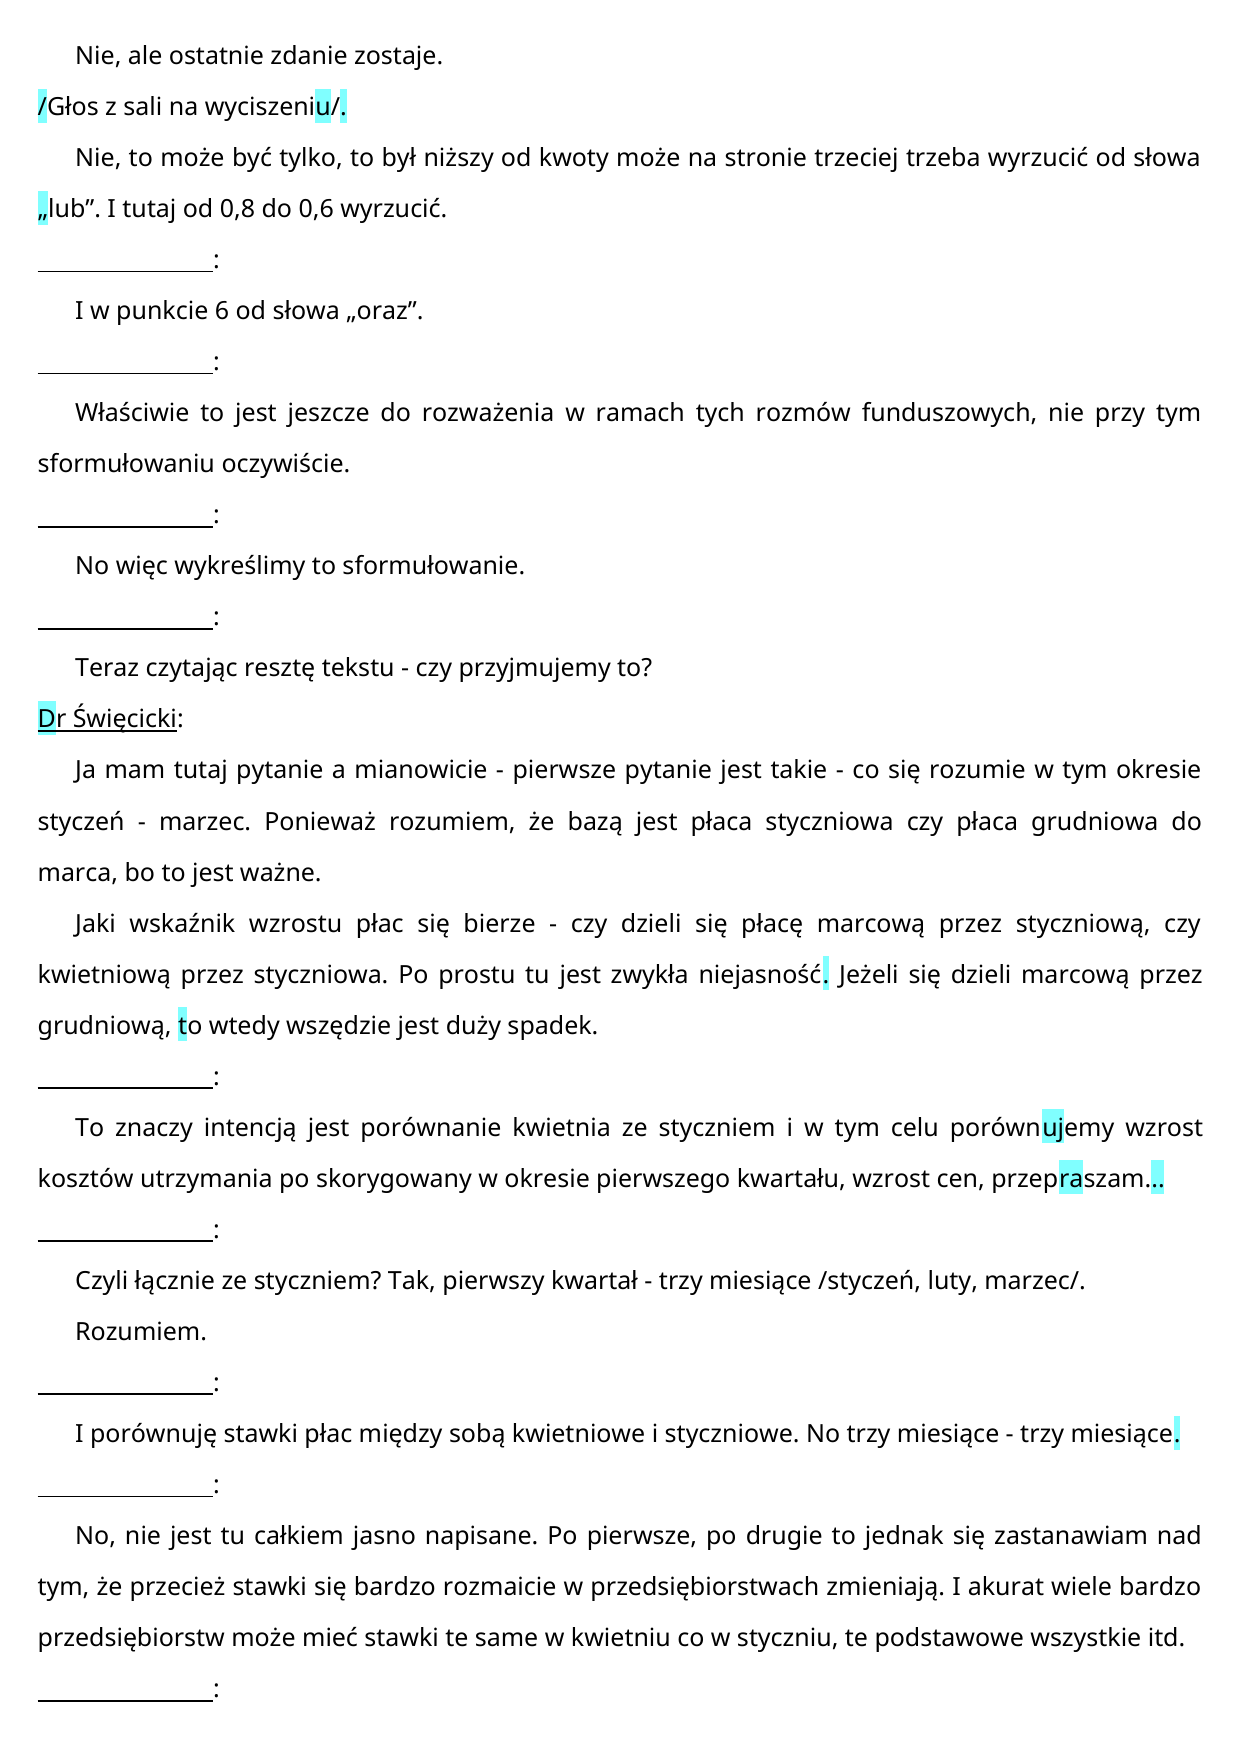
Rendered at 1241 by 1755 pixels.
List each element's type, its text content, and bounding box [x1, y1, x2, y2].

text No, nie jest tu całkiem jasno napisane. Po pierwsze, po drugie to jednak się zastanawiam nad tym, że przecież stawki się bardzo rozmaicie w przedsiębiorstwach zmieniają. I akurat wiele bardzo przedsiębiorstw może mieć stawki te same w kwietniu co w styczniu, te podstawowe wszystkie itd. [37, 1518, 1203, 1654]
text Czyli łącznie ze styczniem? Tak, pierwszy kwartał - trzy miesiące /styczeń, luty, marzec/. [37, 1262, 1203, 1297]
text : [37, 497, 1203, 531]
text : [37, 1467, 1203, 1501]
text : [37, 1058, 1203, 1092]
text /Głos z sali na wyciszeniu/. [37, 88, 1203, 123]
text : [37, 1211, 1203, 1246]
text Nie, to może być tylko, to był niższy od kwoty może na stronie trzeciej trzeba wyrzucić od słowa „lub”. I tutaj od 0,8 do 0,6 wyrzucić. [37, 139, 1203, 225]
text : [37, 344, 1203, 378]
text : [37, 1671, 1203, 1705]
text : [37, 242, 1203, 276]
text No więc wykreślimy to sformułowanie. [37, 548, 1203, 582]
text Rozumiem. [37, 1313, 1203, 1348]
text Ja mam tutaj pytanie a mianowicie - pierwsze pytanie jest takie - co się rozumie w tym okresie styczeń - marzec. Ponieważ rozumiem, że bazą jest płaca styczniowa czy płaca grudniowa do marca, bo to jest ważne. [37, 752, 1203, 888]
text To znaczy intencją jest porównanie kwietnia ze styczniem i w tym celu porównujemy wzrost kosztów utrzymania po skorygowany w okresie pierwszego kwartału, wzrost cen, przepraszam... [37, 1109, 1203, 1194]
text Nie, ale ostatnie zdanie zostaje. [37, 37, 1203, 72]
text I porównuję stawki płac między sobą kwietniowe i styczniowe. No trzy miesiące - trzy miesiące. [37, 1416, 1203, 1450]
text Teraz czytając resztę tekstu - czy przyjmujemy to? [37, 650, 1203, 684]
text : [37, 1364, 1203, 1399]
text : [37, 599, 1203, 633]
text Jaki wskaźnik wzrostu płac się bierze - czy dzieli się płacę marcową przez styczniową, czy kwietniową przez styczniowa. Po prostu tu jest zwykła niejasność. Jeżeli się dzieli marcową przez grudniową, to wtedy wszędzie jest duży spadek. [37, 905, 1203, 1041]
text Właściwie to jest jeszcze do rozważenia w ramach tych rozmów funduszowych, nie przy tym sformułowaniu oczywiście. [37, 395, 1203, 480]
text I w punkcie 6 od słowa „oraz”. [37, 293, 1203, 327]
text Dr Święcicki: [37, 701, 1203, 735]
